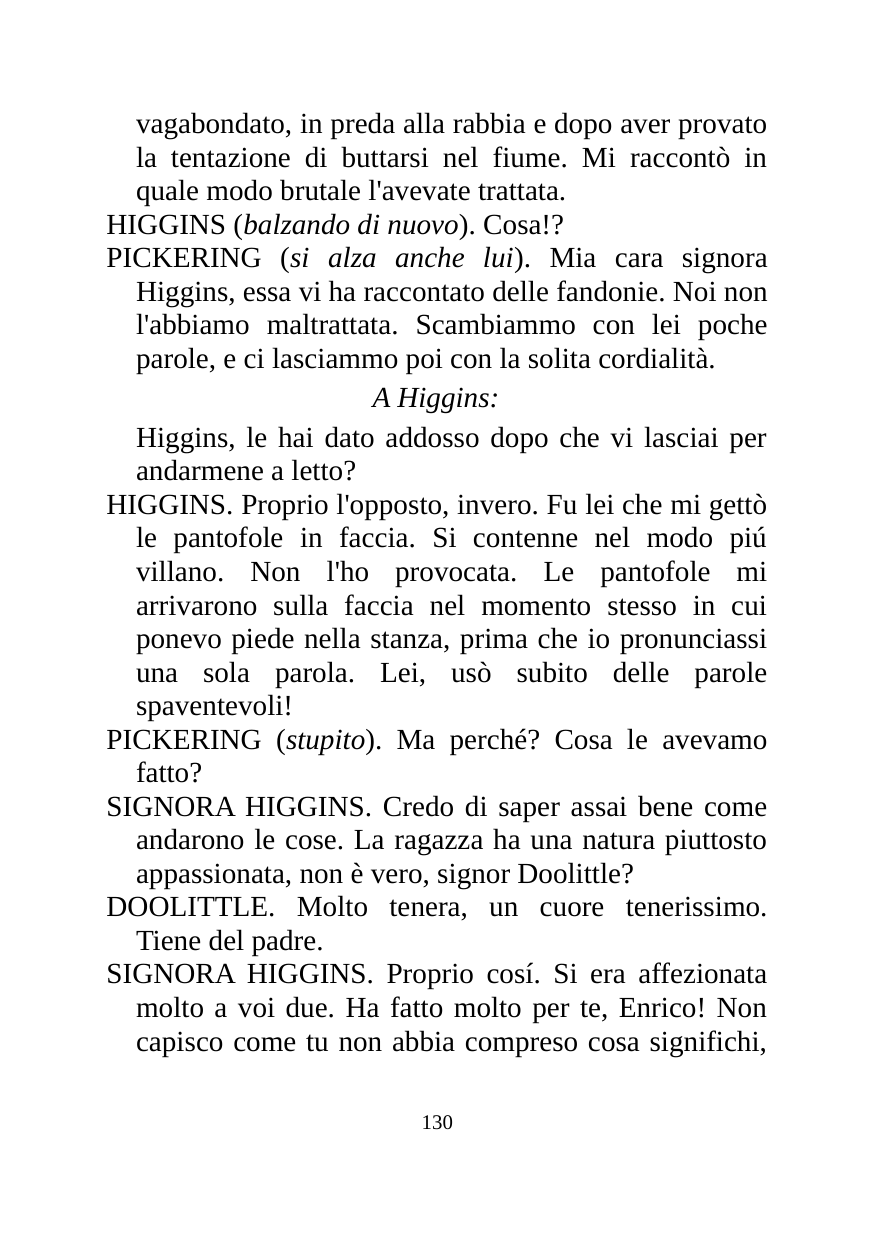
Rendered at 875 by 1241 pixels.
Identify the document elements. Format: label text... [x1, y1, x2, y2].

text PICKERING (stupito). Ma perché? Cosa le avevamo fatto? [106, 722, 768, 789]
text vagabondato, in preda alla rabbia e dopo aver provato la tentazione di buttarsi nel fiume. Mi raccontò in quale modo brutale l'avevate trattata. [106, 106, 768, 207]
text HIGGINS (balzando di nuovo). Cosa!? [106, 207, 768, 240]
text PICKERING (si alza anche lui). Mia cara signora Higgins, essa vi ha raccontato delle fandonie. Noi non l'abbiamo maltrattata. Scambiammo con lei poche parole, e ci lasciammo poi con la solita cordialità. [106, 240, 768, 374]
text Higgins, le hai dato addosso dopo che vi lasciai per andarmene a letto? [136, 420, 768, 487]
text HIGGINS. Proprio l'opposto, invero. Fu lei che mi gettò le pantofole in faccia. Si contenne nel modo piú villano. Non l'ho provocata. Le pantofole mi arrivarono sulla faccia nel momento stesso in cui ponevo piede nella stanza, prima che io pronunciassi una sola parola. Lei, usò subito delle parole spaventevoli! [106, 487, 768, 722]
text A Higgins: [136, 381, 738, 414]
text SIGNORA HIGGINS. Credo di saper assai bene come andarono le cose. La ragazza ha una natura piuttosto appassionata, non è vero, signor Doolittle? [106, 789, 768, 889]
text SIGNORA HIGGINS. Proprio cosí. Si era affezionata molto a voi due. Ha fatto molto per te, Enrico! Non capisco come tu non abbia compreso cosa significhi, [106, 957, 768, 1057]
text DOOLITTLE. Molto tenera, un cuore tenerissimo. Tiene del padre. [106, 889, 768, 957]
